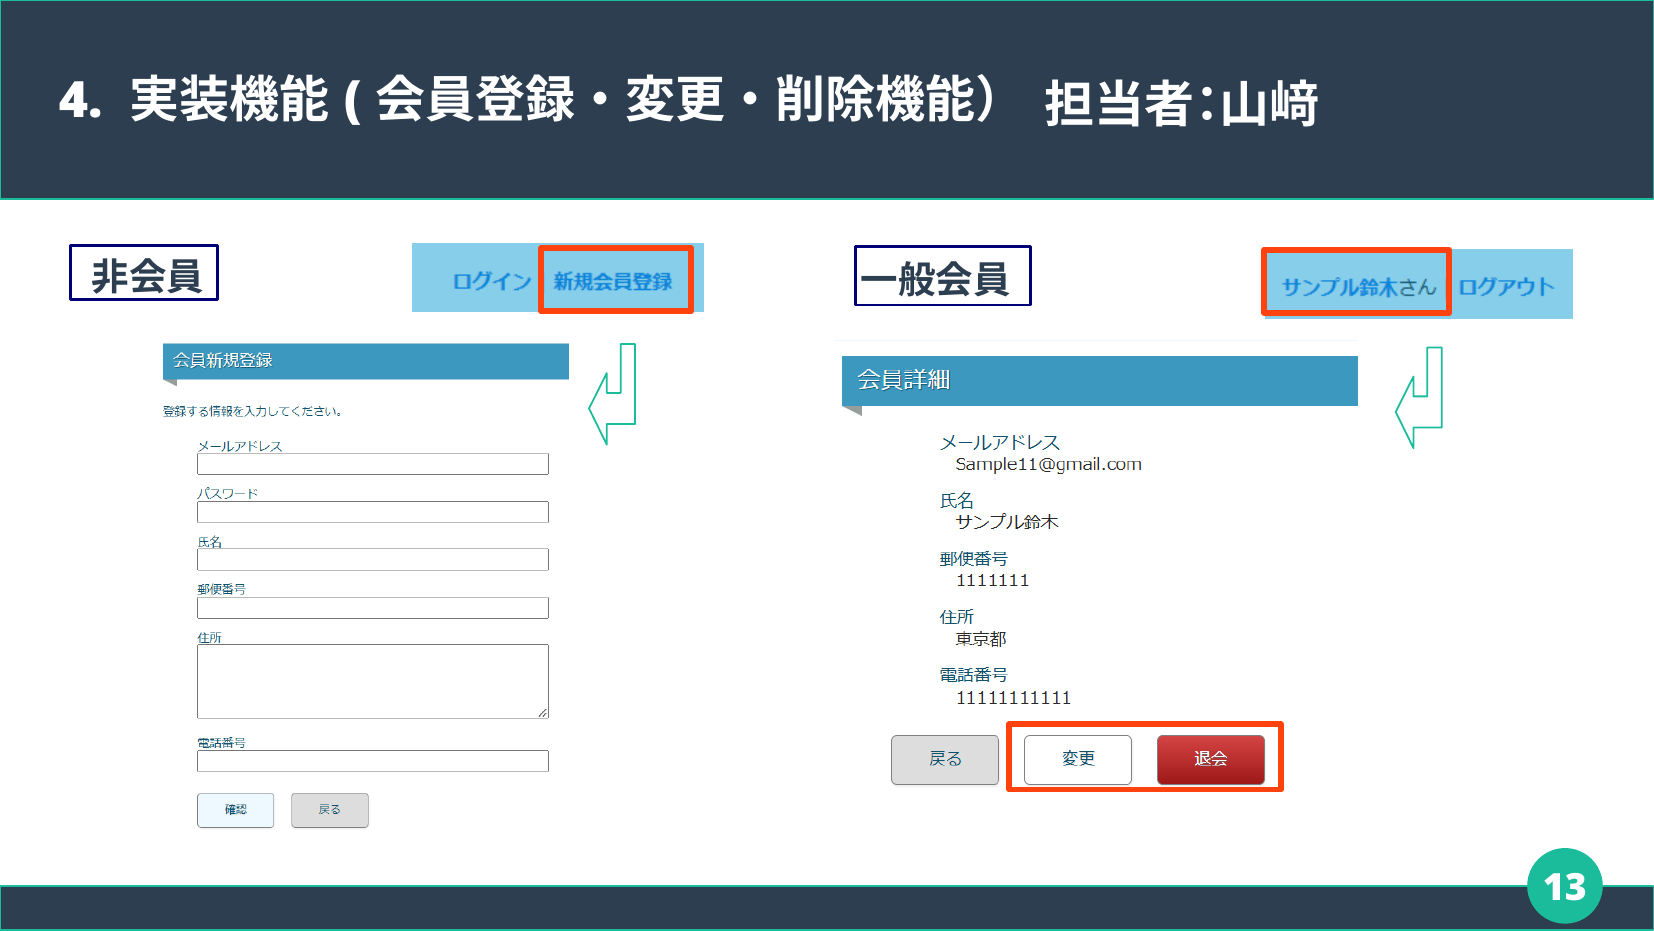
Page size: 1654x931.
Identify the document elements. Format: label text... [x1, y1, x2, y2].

text_box 担当者：山﨑 [1029, 66, 1559, 137]
picture [834, 340, 1358, 826]
text_box 一般会員 [857, 249, 1026, 304]
text_box 非会員 [76, 247, 216, 298]
picture [412, 243, 704, 312]
picture [544, 251, 688, 308]
picture [155, 335, 569, 846]
text_box 一般会員 [846, 249, 854, 306]
picture [1265, 249, 1573, 319]
title 4. 実装機能(会員登録・変更・削除機能） [59, 37, 1595, 156]
text_box 非会員 [76, 301, 219, 305]
picture [1267, 253, 1446, 310]
